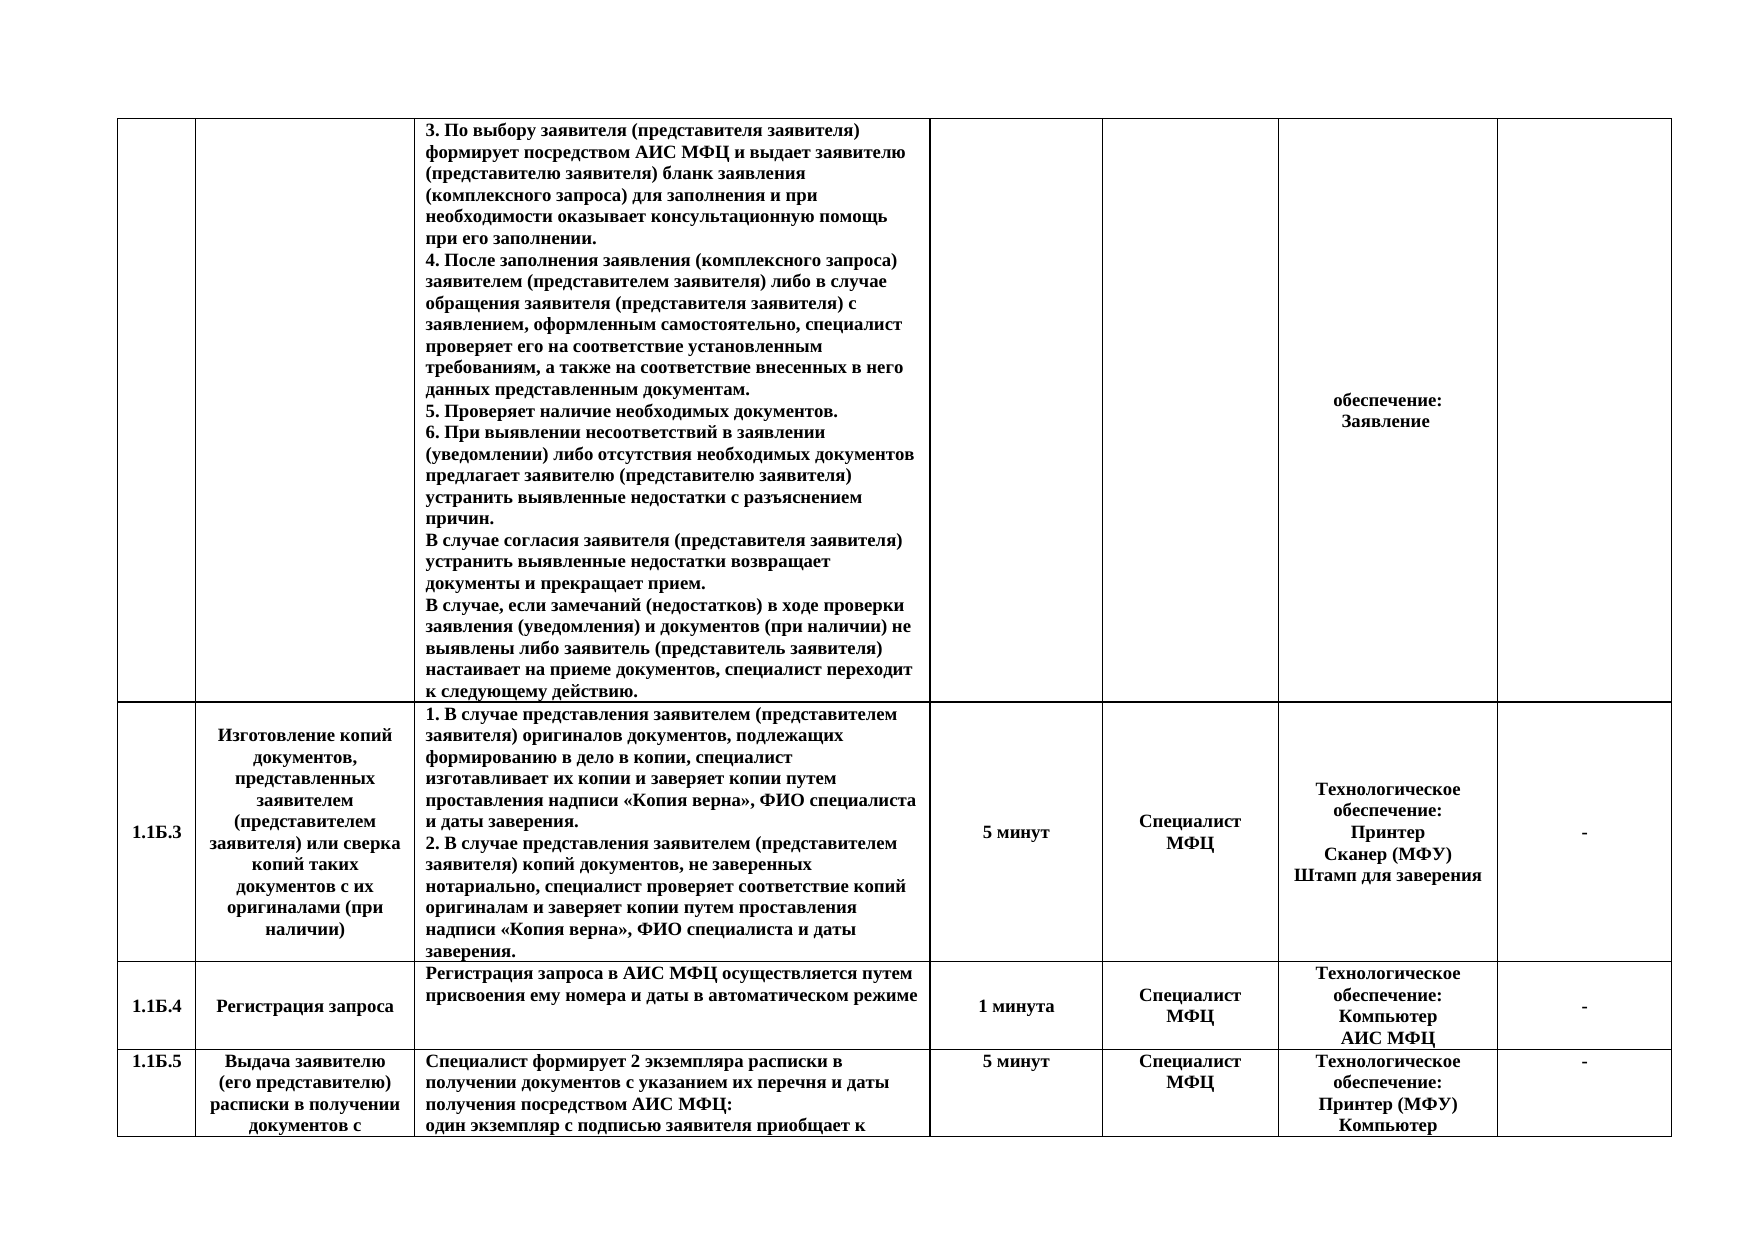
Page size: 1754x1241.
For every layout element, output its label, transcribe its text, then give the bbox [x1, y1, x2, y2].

table_cell [1498, 119, 1671, 701]
table_cell Выдача заявителю (его представителю) расписки в получении документов с [196, 1050, 414, 1136]
table_cell 1. В случае представления заявителем (представителем заявителя) оригиналов документов, подлежащих формированию в дело в копии, специалист изготавливает их копии и заверяет копии путем проставления надписи «Копия верна», ФИО специалиста и даты заверения. 2. В случае представления заявителем (представителем заявителя) копий документов, не заверенных нотариально, специалист проверяет соответствие копий оригиналам и заверяет копии путем проставления надписи «Копия верна», ФИО специалиста и даты заверения. [415, 703, 929, 961]
table_cell - [1498, 703, 1671, 961]
table_cell 1.1Б.4 [118, 962, 195, 1048]
table_cell 1 минута [931, 962, 1102, 1048]
table_cell [196, 119, 414, 701]
table_cell Специалист МФЦ [1103, 703, 1278, 961]
table_cell - [1498, 962, 1671, 1048]
table_cell [118, 119, 195, 701]
table_cell 5 минут [931, 1050, 1102, 1136]
table_cell Технологическое обеспечение: Принтер (МФУ) Компьютер [1279, 1050, 1497, 1136]
table_cell обеспечение: Заявление [1279, 119, 1497, 701]
table_cell 3. По выбору заявителя (представителя заявителя) формирует посредством АИС МФЦ и выдает заявителю (представителю заявителя) бланк заявления (комплексного запроса) для заполнения и при необходимости оказывает консультационную помощь при его заполнении. 4. После заполнения заявления (комплексного запроса) заявителем (представителем заявителя) либо в случае обращения заявителя (представителя заявителя) с заявлением, оформленным самостоятельно, специалист проверяет его на соответствие установленным требованиям, а также на соответствие внесенных в него данных представленным документам. 5. Проверяет наличие необходимых документов. 6. При выявлении несоответствий в заявлении (уведомлении) либо отсутствия необходимых документов предлагает заявителю (представителю заявителя) устранить выявленные недостатки с разъяснением причин. В случае согласия заявителя (представителя заявителя) устранить выявленные недостатки возвращает документы и прекращает прием. В случае, если замечаний (недостатков) в ходе проверки заявления (уведомления) и документов (при наличии) не выявлены либо заявитель (представитель заявителя) настаивает на приеме документов, специалист переходит к следующему действию. [415, 119, 929, 701]
table_cell Специалист формирует 2 экземпляра расписки в получении документов с указанием их перечня и даты получения посредством АИС МФЦ: один экземпляр с подписью заявителя приобщает к [415, 1050, 929, 1136]
table_cell 5 минут [931, 703, 1102, 961]
table_cell 1.1Б.5 [118, 1050, 195, 1136]
table_cell Специалист МФЦ [1103, 1050, 1278, 1136]
table_cell Технологическое обеспечение: Компьютер АИС МФЦ [1279, 962, 1497, 1048]
table_cell Регистрация запроса в АИС МФЦ осуществляется путем присвоения ему номера и даты в автоматическом режиме [415, 962, 929, 1048]
table_cell - [1498, 1050, 1671, 1136]
table_cell 1.1Б.3 [118, 703, 195, 961]
table_cell [1103, 119, 1278, 701]
table_cell [931, 119, 1102, 701]
table_cell Технологическое обеспечение: Принтер Сканер (МФУ) Штамп для заверения [1279, 703, 1497, 961]
table_cell Регистрация запроса [196, 962, 414, 1048]
table_cell Специалист МФЦ [1103, 962, 1278, 1048]
table_cell Изготовление копий документов, представленных заявителем (представителем заявителя) или сверка копий таких документов с их оригиналами (при наличии) [196, 703, 414, 961]
